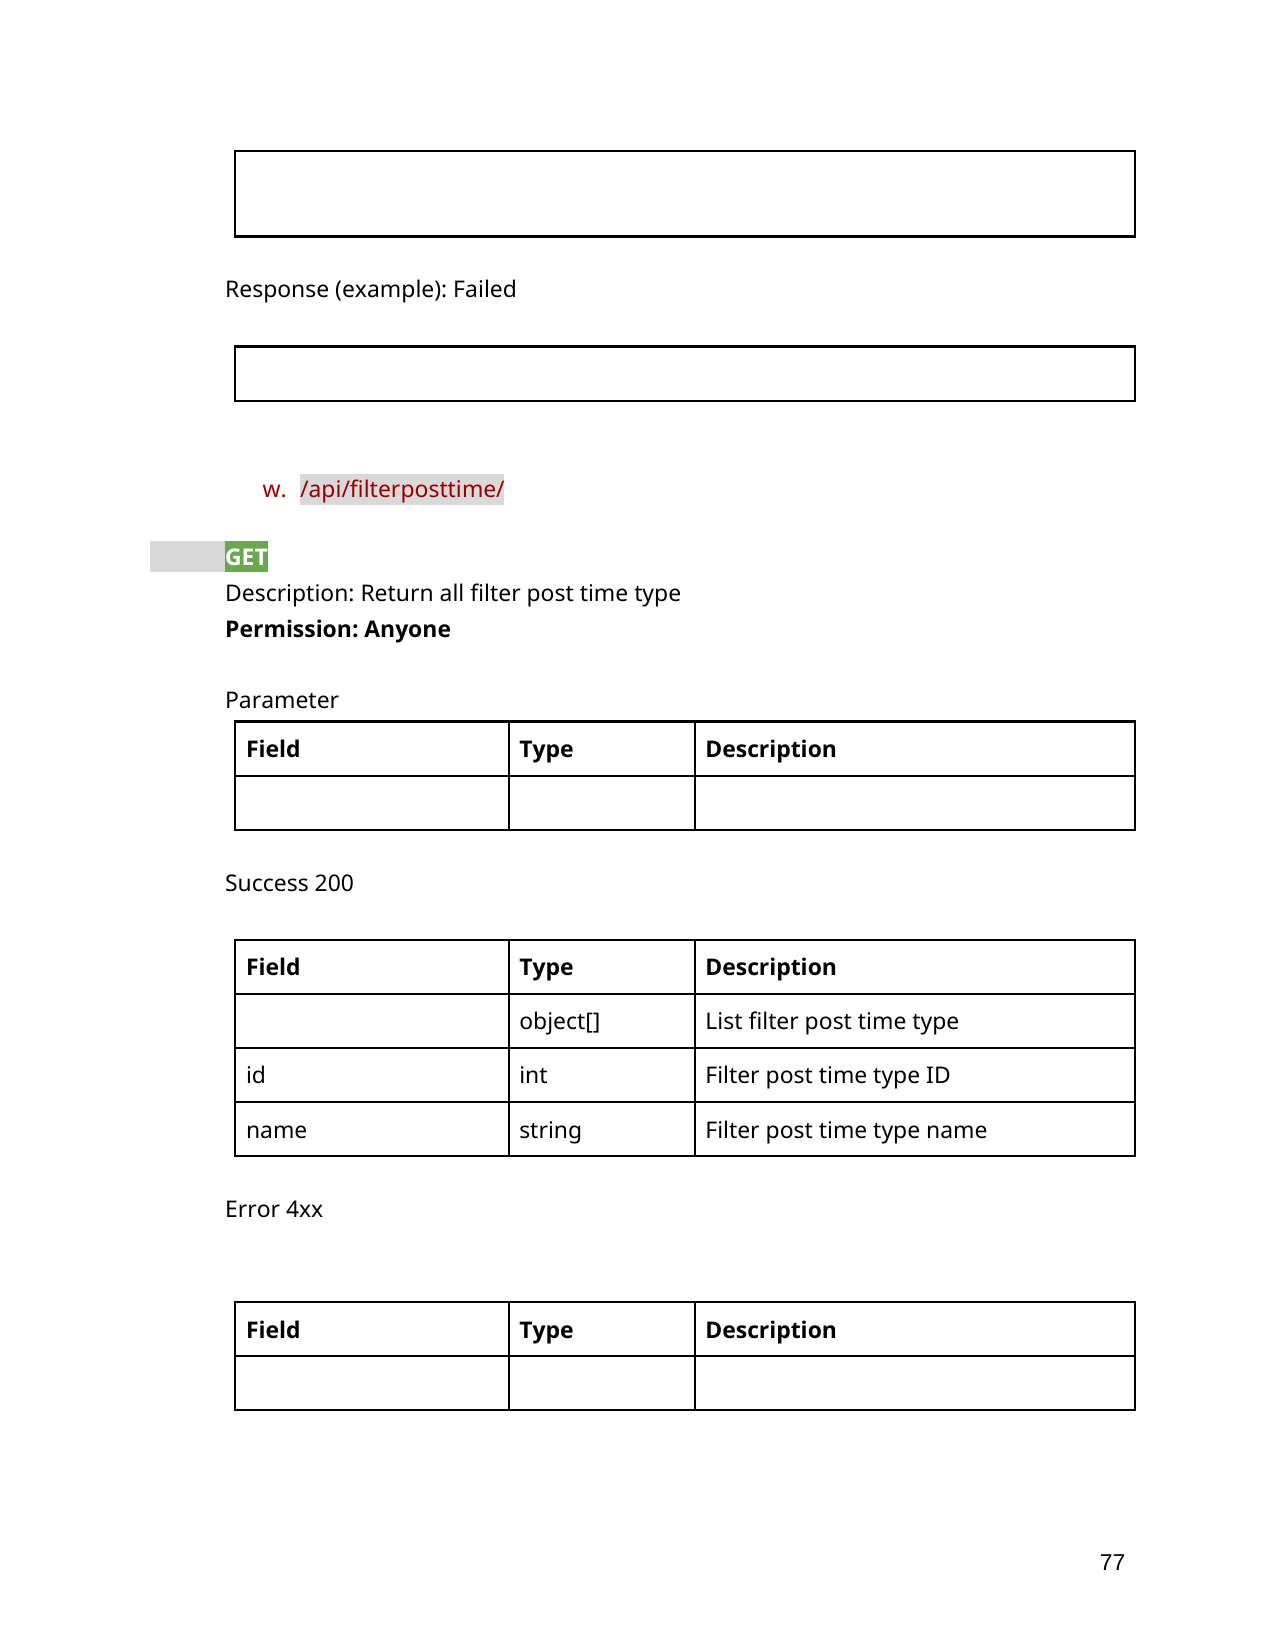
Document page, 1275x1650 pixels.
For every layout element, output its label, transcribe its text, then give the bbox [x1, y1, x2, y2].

table_cell object[] [510, 995, 694, 1047]
text Description: Return all filter post time type [225, 577, 1125, 608]
table_header [236, 152, 1134, 235]
text Permission: Anyone [225, 612, 1125, 644]
table_cell Filter post time type ID [696, 1049, 1134, 1101]
table_cell name [236, 1103, 508, 1155]
table_cell id [236, 1049, 508, 1101]
table_cell [236, 1357, 508, 1409]
table_cell [510, 777, 694, 829]
table_header Type [510, 941, 694, 993]
table_header Field [236, 723, 508, 774]
table_cell [696, 1357, 1134, 1409]
subtitle /api/filterposttime/ [262, 473, 1125, 505]
table_cell string [510, 1103, 694, 1155]
table_cell [236, 777, 508, 829]
table_header Description [696, 941, 1134, 993]
text GET [150, 541, 1125, 572]
table_cell Filter post time type name [696, 1103, 1134, 1155]
table_header Type [510, 723, 694, 774]
table_header Field [236, 1303, 508, 1355]
table_header Description [696, 723, 1134, 774]
table_cell int [510, 1049, 694, 1101]
text Response (example): Failed [225, 273, 1125, 305]
table_cell [236, 995, 508, 1047]
text Error 4xx [225, 1193, 1125, 1224]
table_header [236, 348, 1134, 399]
text Success 200 [225, 867, 1125, 898]
table_cell List filter post time type [696, 995, 1134, 1047]
table_cell [696, 777, 1134, 829]
table_header Field [236, 941, 508, 993]
table_header Type [510, 1303, 694, 1355]
text Parameter [225, 684, 1125, 716]
table_cell [510, 1357, 694, 1409]
table_header Description [696, 1303, 1134, 1355]
